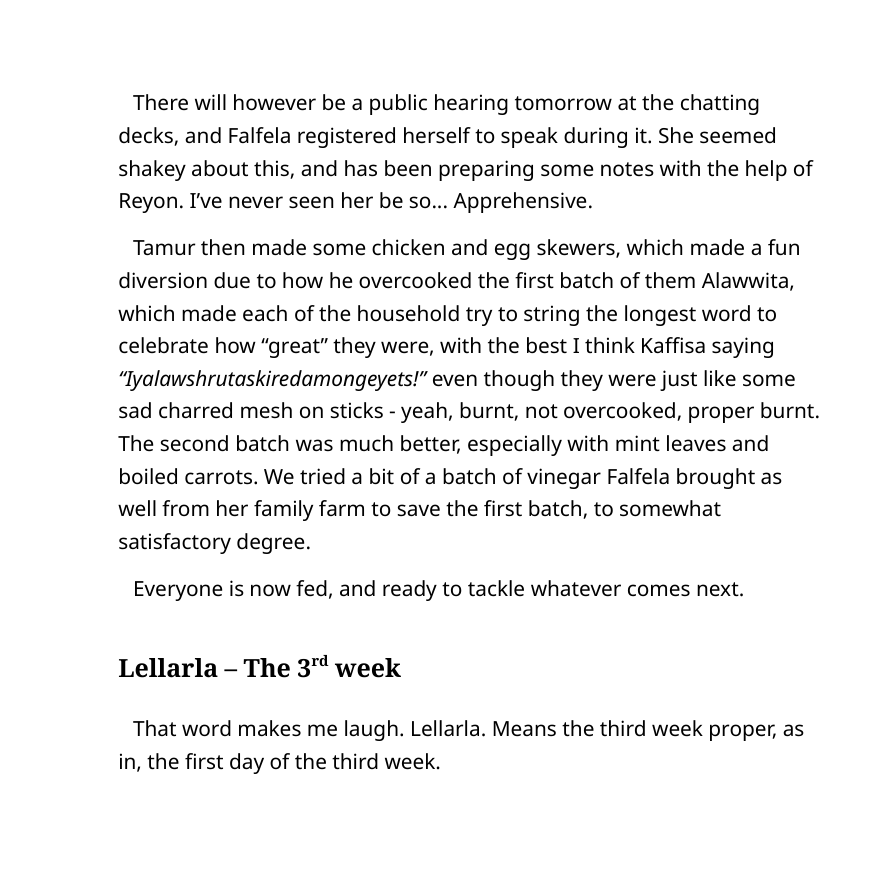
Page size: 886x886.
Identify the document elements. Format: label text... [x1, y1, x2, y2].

text Everyone is now fed, and ready to tackle whatever comes next. [118, 574, 827, 603]
text Tamur then made some chicken and egg skewers, which made a fun diversion due to how he overcooked the first batch of them Alawwita, which made each of the household try to string the longest word to celebrate how “great” they were, with the best I think Kaffisa saying “Iyalawshrutaskiredamongeyets!” even though they were just like some sad charred mesh on sticks - yeah, burnt, not overcooked, proper burnt. The second batch was much better, especially with mint leaves and boiled carrots. We tried a bit of a batch of vinegar Falfela brought as well from her family farm to save the first batch, to somewhat satisfactory degree. [118, 233, 827, 555]
text That word makes me laugh. Lellarla. Means the third week proper, as in, the first day of the third week. [118, 714, 827, 775]
subtitle Lellarla – The 3rd week [118, 651, 827, 685]
text There will however be a public hearing tomorrow at the chatting decks, and Falfela registered herself to speak during it. She seemed shakey about this, and has been preparing some notes with the help of Reyon. I’ve never seen her be so... Apprehensive. [118, 88, 827, 215]
